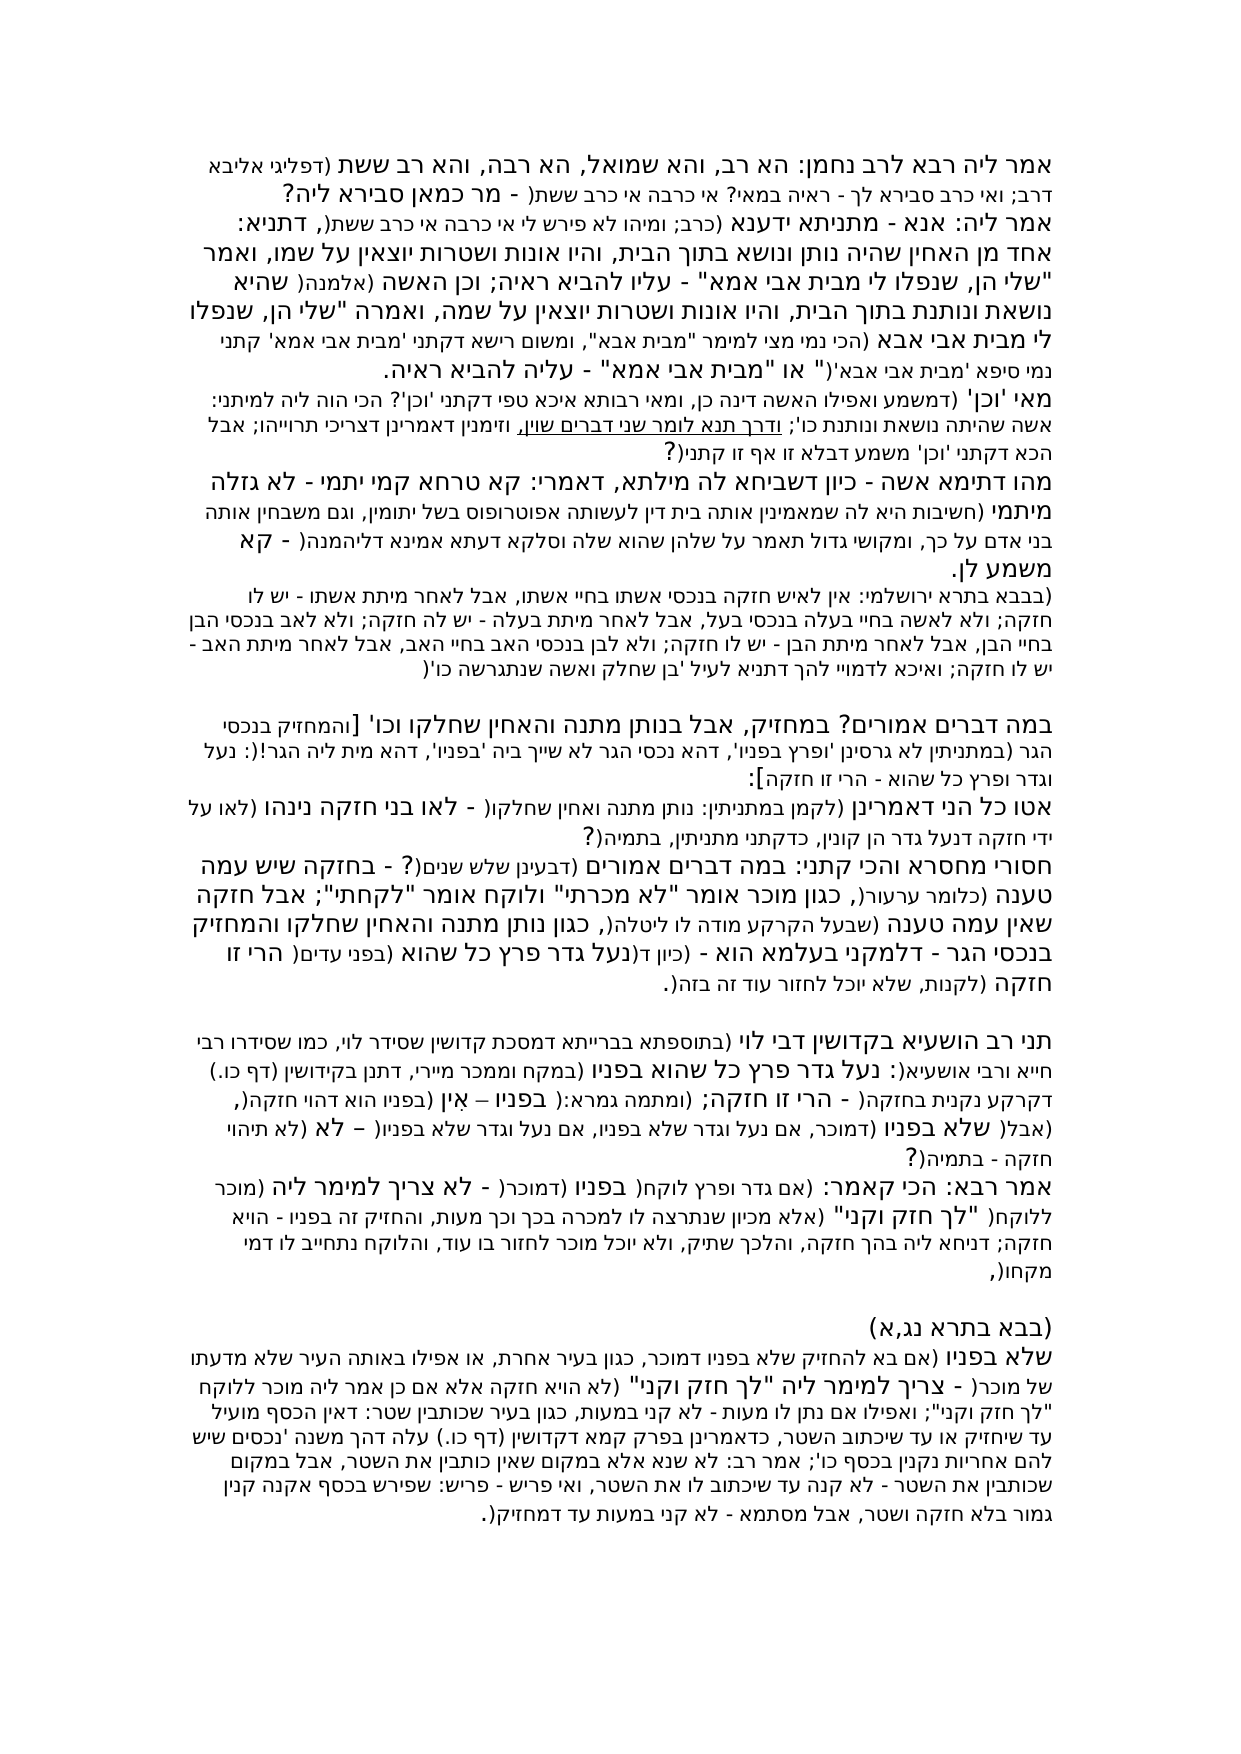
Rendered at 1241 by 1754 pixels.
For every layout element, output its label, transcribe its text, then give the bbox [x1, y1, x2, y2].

text אמר ליה: אנא - מתניתא ידענא (כרב; ומיהו לא פירש לי אי כרבה אי כרב ששת(, דתניא: אחד מן האחין שהיה נותן ונושא בתוך הבית, והיו אונות ושטרות יוצאין על שמו, ואמר "שלי הן, שנפלו לי מבית אבי אמא" - עליו להביא ראיה; וכן האשה (אלמנה( שהיא נושאת ונותנת בתוך הבית, והיו אונות ושטרות יוצאין על שמה, ואמרה "שלי הן, שנפלו לי מבית אבי אבא (הכי נמי מצי למימר "מבית אבא", ומשום רישא דקתני 'מבית אבי אמא' קתני נמי סיפא 'מבית אבי אבא'(" או "מבית אבי אמא" - עליה להביא ראיה. [187, 208, 1053, 384]
text (בבבא בתרא ירושלמי: אין לאיש חזקה בנכסי אשתו בחיי אשתו, אבל לאחר מיתת אשתו - יש לו חזקה; ולא לאשה בחיי בעלה בנכסי בעל, אבל לאחר מיתת בעלה - יש לה חזקה; ולא לאב בנכסי הבן בחיי הבן, אבל לאחר מיתת הבן - יש לו חזקה; ולא לבן בנכסי האב בחיי האב, אבל לאחר מיתת האב - יש לו חזקה; ואיכא לדמויי להך דתניא לעיל 'בן שחלק ואשה שנתגרשה כו'( [187, 584, 1053, 681]
text אמר רבא: הכי קאמר: (אם גדר ופרץ לוקח( בפניו (דמוכר( - לא צריך למימר ליה (מוכר ללוקח( "לך חזק וקני" (אלא מכיון שנתרצה לו למכרה בכך וכך מעות, והחזיק זה בפניו - הויא חזקה; דניחא ליה בהך חזקה, והלכך שתיק, ולא יוכל מוכר לחזור בו עוד, והלוקח נתחייב לו דמי מקחו(, [187, 1172, 1053, 1284]
text שלא בפניו (אם בא להחזיק שלא בפניו דמוכר, כגון בעיר אחרת, או אפילו באותה העיר שלא מדעתו של מוכר( - צריך למימר ליה "לך חזק וקני" (לא הויא חזקה אלא אם כן אמר ליה מוכר ללוקח "לך חזק וקני"; ואפילו אם נתן לו מעות - לא קני במעות, כגון בעיר שכותבין שטר: דאין הכסף מועיל עד שיחזיק או עד שיכתוב השטר, כדאמרינן בפרק קמא דקדושין (דף כו.) עלה דהך משנה 'נכסים שיש להם אחריות נקנין בכסף כו'; אמר רב: לא שנא אלא במקום שאין כותבין את השטר, אבל במקום שכותבין את השטר - לא קנה עד שיכתוב לו את השטר, ואי פריש - פריש: שפירש בכסף אקנה קנין גמור בלא חזקה ושטר, אבל מסתמא - לא קני במעות עד דמחזיק(. [187, 1342, 1053, 1527]
text חסורי מחסרא והכי קתני: במה דברים אמורים (דבעינן שלש שנים(? - בחזקה שיש עמה טענה (כלומר ערעור(, כגון מוכר אומר "לא מכרתי" ולוקח אומר "לקחתי"; אבל חזקה שאין עמה טענה (שבעל הקרקע מודה לו ליטלה(, כגון נותן מתנה והאחין שחלקו והמחזיק בנכסי הגר - דלמקני בעלמא הוא - (כיון ד(נעל גדר פרץ כל שהוא (בפני עדים( הרי זו חזקה (לקנות, שלא יוכל לחזור עוד זה בזה(. [187, 851, 1053, 997]
text מהו דתימא אשה - כיון דשביחא לה מילתא, דאמרי: קא טרחא קמי יתמי - לא גזלה מיתמי (חשיבות היא לה שמאמינין אותה בית דין לעשותה אפוטרופוס בשל יתומין, וגם משבחין אותה בני אדם על כך, ומקושי גדול תאמר על שלהן שהוא שלה וסלקא דעתא אמינא דליהמנה( - קא משמע לן. [187, 467, 1053, 584]
text במה דברים אמורים? במחזיק, אבל בנותן מתנה והאחין שחלקו וכו' [והמחזיק בנכסי הגר (במתניתין לא גרסינן 'ופרץ בפניו', דהא נכסי הגר לא שייך ביה 'בפניו', דהא מית ליה הגר!(: נעל וגדר ופרץ כל שהוא - הרי זו חזקה]: [187, 710, 1053, 792]
text מאי 'וכן' (דמשמע ואפילו האשה דינה כן, ומאי רבותא איכא טפי דקתני 'וכן'? הכי הוה ליה למיתני: אשה שהיתה נושאת ונותנת כו'; ודרך תנא לומר שני דברים שוין, וזימנין דאמרינן דצריכי תרוייהו; אבל הכא דקתני 'וכן' משמע דבלא זו אף זו קתני(? [187, 384, 1053, 467]
text תני רב הושעיא בקדושין דבי לוי (בתוספתא בברייתא דמסכת קדושין שסידר לוי, כמו שסידרו רבי חייא ורבי אושעיא(: נעל גדר פרץ כל שהוא בפניו (במקח וממכר מיירי, דתנן בקידושין (דף כו.) דקרקע נקנית בחזקה( - הרי זו חזקה; (ומתמה גמרא:( בפניו – אִין (בפניו הוא דהוי חזקה(, (אבל( שלא בפניו (דמוכר, אם נעל וגדר שלא בפניו, אם נעל וגדר שלא בפניו( – לא (לא תיהוי חזקה - בתמיה(? [187, 1026, 1053, 1172]
text אמר ליה רבא לרב נחמן: הא רב, והא שמואל, הא רבה, והא רב ששת (דפליגי אליבא דרב; ואי כרב סבירא לך - ראיה במאי? אי כרבה אי כרב ששת( - מר כמאן סבירא ליה? [187, 150, 1053, 208]
text (בבא בתרא נג,א) [187, 1313, 1053, 1342]
text אטו כל הני דאמרינן (לקמן במתניתין: נותן מתנה ואחין שחלקו( - לאו בני חזקה נינהו (לאו על ידי חזקה דנעל גדר הן קונין, כדקתני מתניתין, בתמיה(? [187, 792, 1053, 851]
